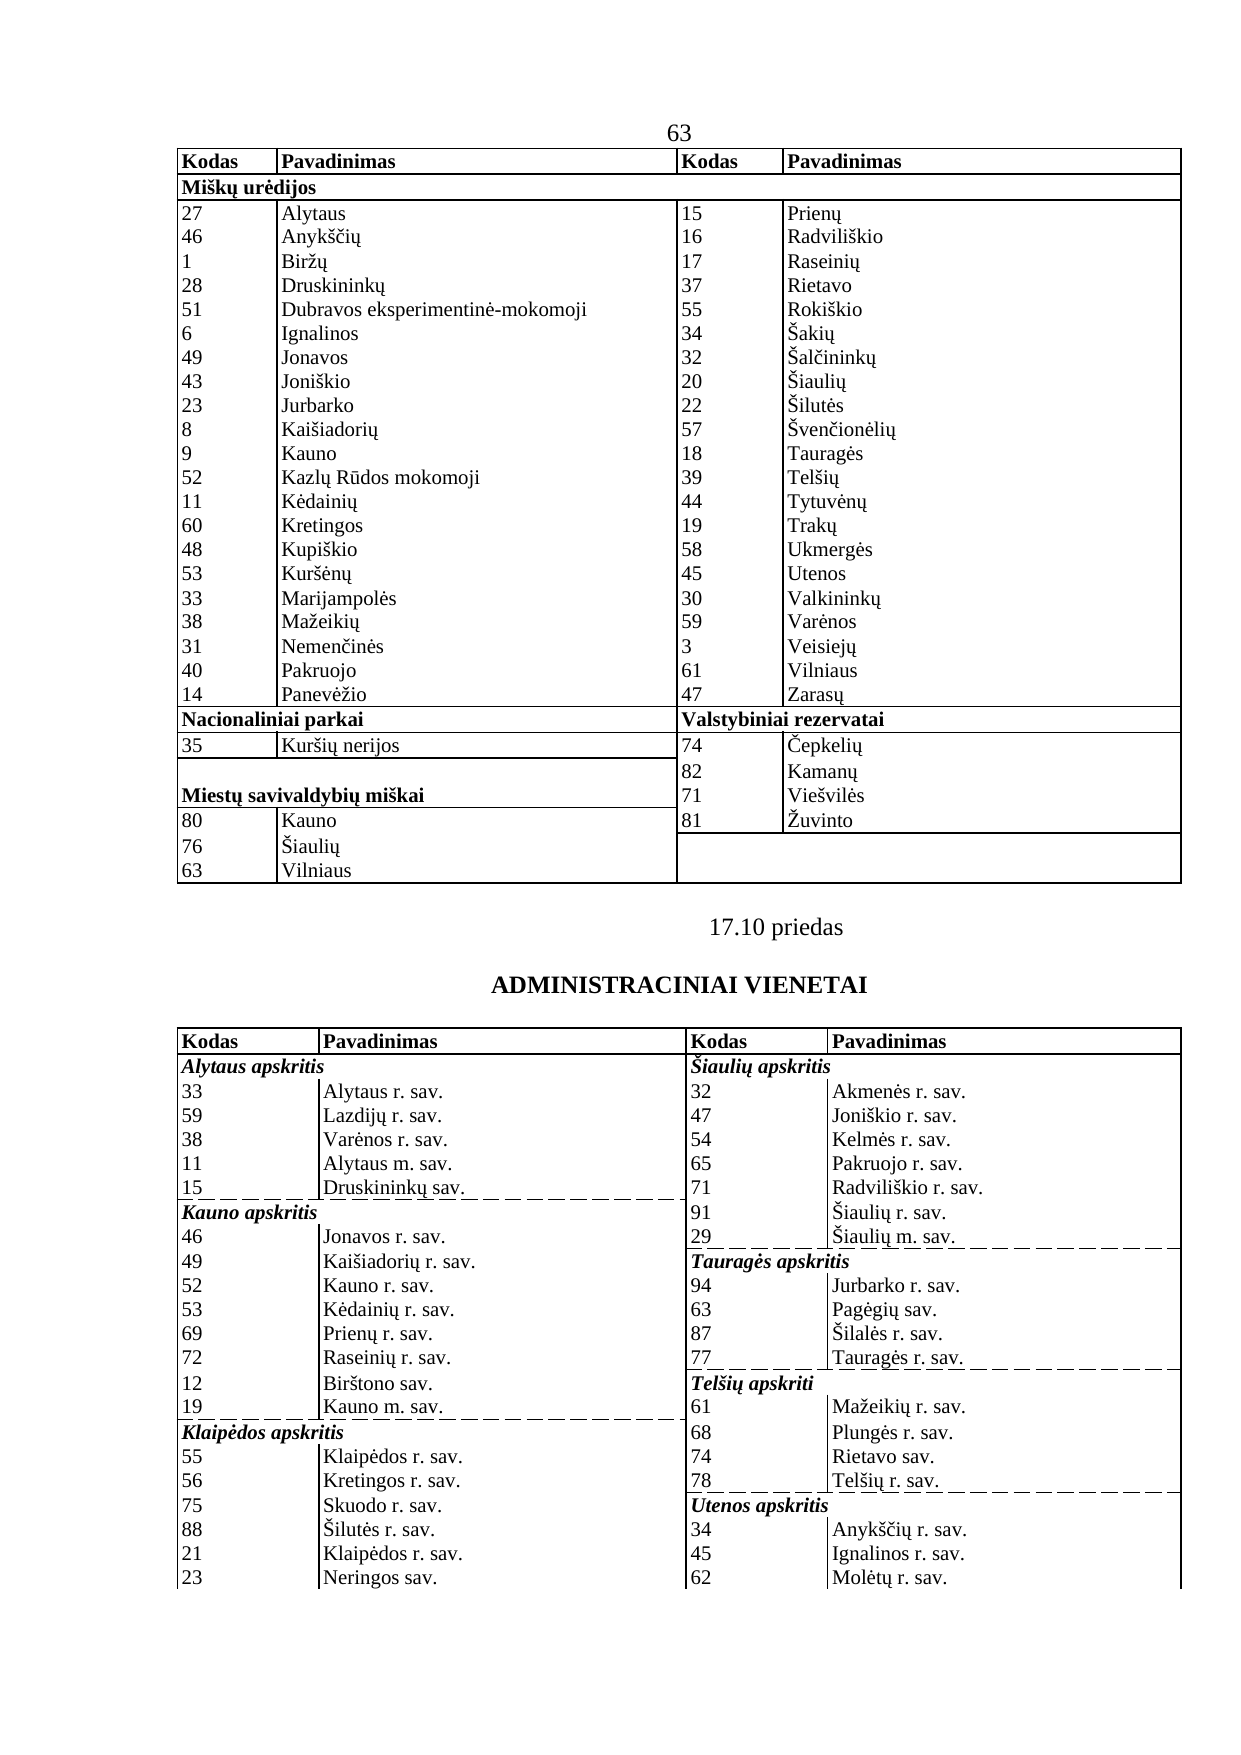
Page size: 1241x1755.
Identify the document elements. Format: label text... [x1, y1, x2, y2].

table_cell 76 [178, 832, 276, 858]
table_cell 77 [823, 1345, 827, 1369]
table_cell [783, 858, 787, 882]
table_cell 69 [314, 1321, 318, 1345]
table_cell 12 [178, 1369, 318, 1394]
table_cell [277, 759, 281, 783]
table_cell 19 [314, 1395, 318, 1418]
table_cell 23 [314, 1565, 318, 1589]
table_cell 68 [823, 1419, 827, 1444]
table_cell 87 [823, 1321, 827, 1345]
table_cell 11 [314, 1151, 318, 1175]
table_cell 55 [314, 1444, 318, 1468]
table_cell 72 [314, 1345, 318, 1369]
text 17.10 priedas [177, 912, 1181, 941]
table_cell 32 [823, 1079, 827, 1103]
table_cell Kaišiadorių r. sav. [320, 1248, 685, 1273]
table_cell [779, 834, 783, 858]
table_cell Žuvinto [784, 807, 1180, 832]
table_cell 34 [823, 1517, 827, 1541]
table_cell 45 [823, 1541, 827, 1565]
table_cell 78 [823, 1468, 827, 1492]
table_cell 49 [178, 1248, 318, 1273]
table_cell 21 [314, 1541, 318, 1565]
table_cell 74 [823, 1444, 827, 1468]
table_cell Kamanų [784, 757, 1180, 783]
table_cell 91 [687, 1199, 827, 1224]
table_cell 59 [314, 1103, 318, 1127]
table_cell 33 [314, 1079, 318, 1103]
table_cell 81 [678, 807, 782, 832]
table_cell Šiaulių r. sav. [828, 1199, 1180, 1224]
table_cell 94 [823, 1273, 827, 1297]
table_cell Skuodo r. sav. [320, 1492, 685, 1517]
table_cell 38 [314, 1127, 318, 1151]
table_cell 63 [823, 1297, 827, 1321]
table_cell [779, 858, 783, 882]
table_cell 65 [823, 1151, 827, 1175]
table_cell 53 [314, 1297, 318, 1321]
table_cell 29 [823, 1224, 827, 1248]
text ADMINISTRACINIAI VIENETAI [177, 970, 1181, 998]
table_cell [273, 759, 277, 783]
table_cell [783, 834, 787, 858]
table_cell 46 [314, 1224, 318, 1248]
table_cell 15 [314, 1175, 318, 1199]
table_cell 82 [678, 757, 782, 783]
table_cell 88 [314, 1517, 318, 1541]
table_cell Birštono sav. [320, 1369, 685, 1394]
table_cell 56 [314, 1468, 318, 1492]
table_cell 61 [823, 1395, 827, 1418]
table_cell 54 [823, 1127, 827, 1151]
table_cell 75 [178, 1492, 318, 1517]
table_cell 47 [823, 1103, 827, 1127]
table_cell 71 [823, 1175, 827, 1199]
table_cell 62 [823, 1565, 827, 1589]
table_cell Šiaulių [278, 832, 676, 858]
table_cell 52 [314, 1273, 318, 1297]
